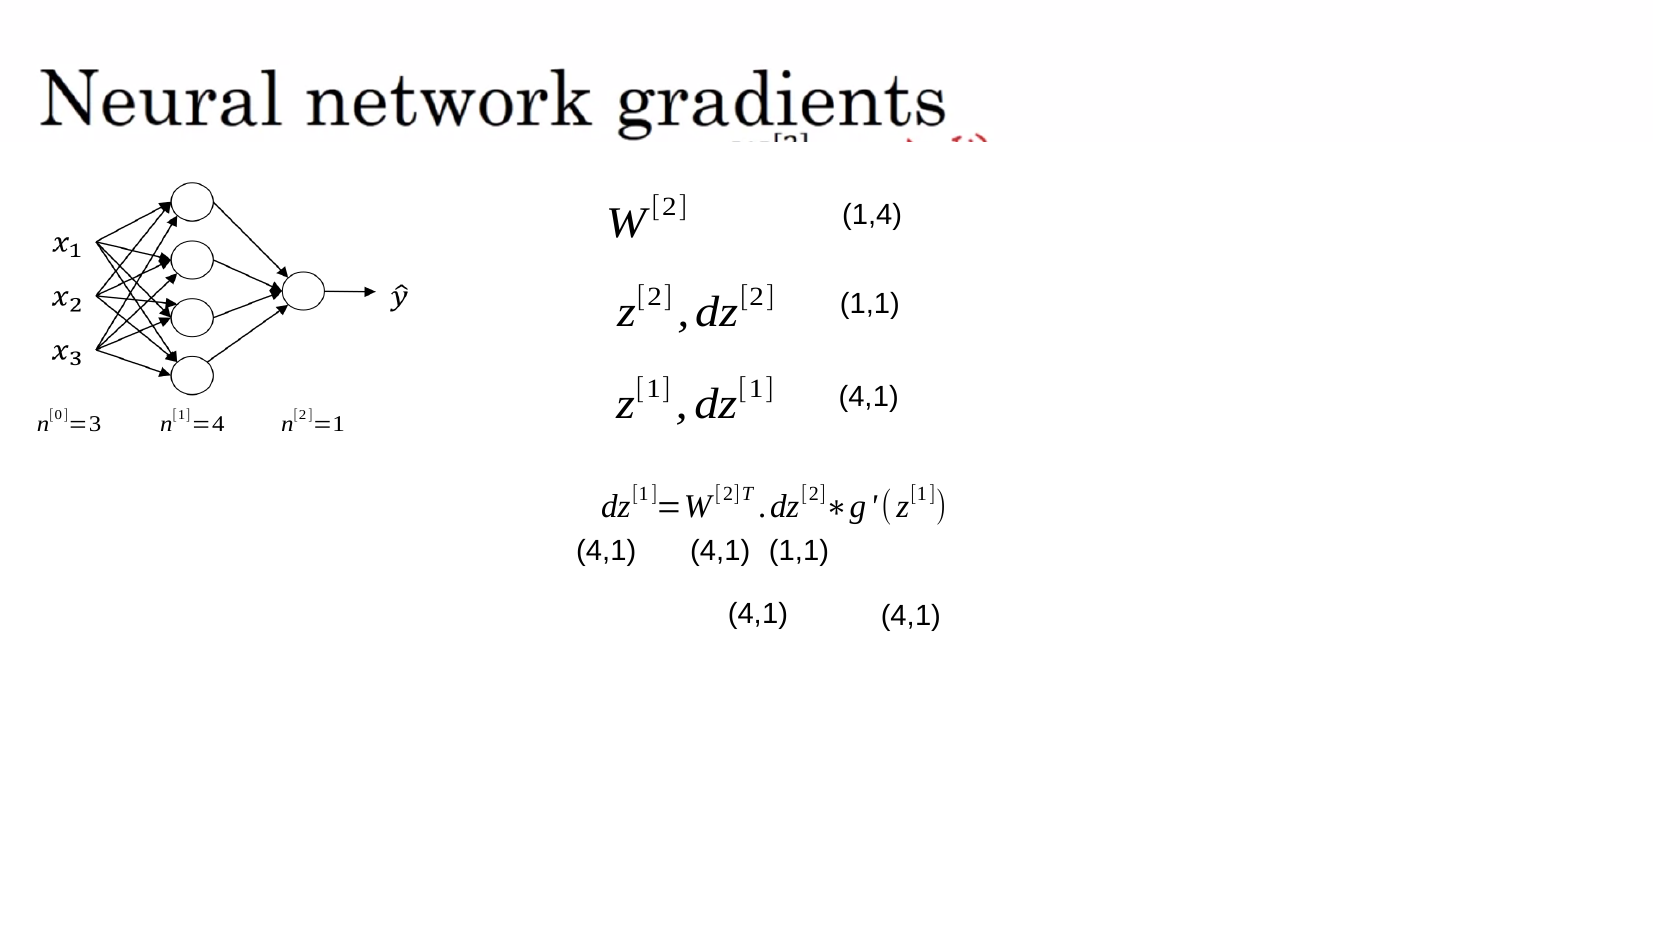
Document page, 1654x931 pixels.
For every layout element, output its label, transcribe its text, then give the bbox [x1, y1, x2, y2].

chart [608, 373, 778, 429]
chart [609, 281, 779, 337]
chart [32, 407, 106, 436]
chart [155, 407, 230, 436]
text_box (1,1) [824, 279, 915, 328]
text_box (4,1) [866, 591, 956, 639]
picture [48, 178, 411, 398]
chart [276, 407, 350, 436]
text_box (1,4) [827, 190, 918, 239]
text_box (1,1) [754, 526, 845, 575]
chart [594, 482, 953, 527]
text_box (4,1) [675, 526, 754, 575]
picture [0, 0, 1654, 142]
chart [601, 192, 691, 247]
text_box (4,1) [713, 589, 804, 638]
text_box (4,1) [561, 526, 652, 575]
text_box (4,1) [823, 372, 914, 420]
